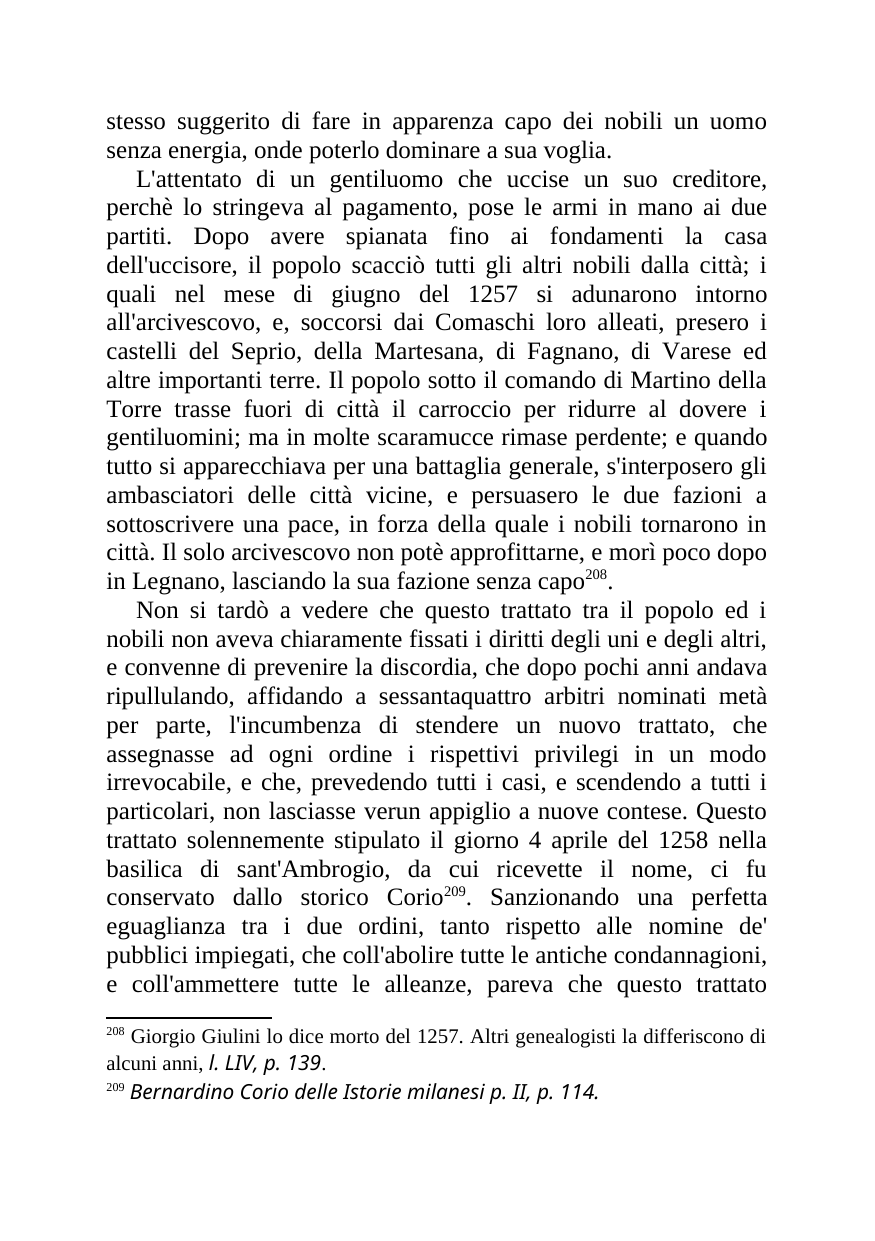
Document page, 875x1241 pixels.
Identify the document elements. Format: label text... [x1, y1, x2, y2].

text L'attentato di un gentiluomo che uccise un suo creditore, perchè lo stringeva al pagamento, pose le armi in mano ai due partiti. Dopo avere spianata fino ai fondamenti la casa dell'uccisore, il popolo scacciò tutti gli altri nobili dalla città; i quali nel mese di giugno del 1257 si adunarono intorno all'arcivescovo, e, soccorsi dai Comaschi loro alleati, presero i castelli del Seprio, della Martesana, di Fagnano, di Varese ed altre importanti terre. Il popolo sotto il comando di Martino della Torre trasse fuori di città il carroccio per ridurre al dovere i gentiluomini; ma in molte scaramucce rimase perdente; e quando tutto si apparecchiava per una battaglia generale, s'interposero gli ambasciatori delle città vicine, e persuasero le due fazioni a sottoscrivere una pace, in forza della quale i nobili tornarono in città. Il solo arcivescovo non potè approfittarne, e morì poco dopo in Legnano, lasciando la sua fazione senza capo. [106, 164, 768, 595]
text stesso suggerito di fare in apparenza capo dei nobili un uomo senza energia, onde poterlo dominare a sua voglia. [106, 106, 768, 164]
text Bernardino Corio delle Istorie milanesi p. II, p. 114. [106, 1077, 768, 1105]
text Giorgio Giulini lo dice morto del 1257. Altri genealogisti la differiscono di alcuni anni, l. LIV, p. 139. [106, 1024, 768, 1077]
text Non si tardò a vedere che questo trattato tra il popolo ed i nobili non aveva chiaramente fissati i diritti degli uni e degli altri, e convenne di prevenire la discordia, che dopo pochi anni andava ripullulando, affidando a sessantaquattro arbitri nominati metà per parte, l'incumbenza di stendere un nuovo trattato, che assegnasse ad ogni ordine i rispettivi privilegi in un modo irrevocabile, e che, prevedendo tutti i casi, e scendendo a tutti i particolari, non lasciasse verun appiglio a nuove contese. Questo trattato solennemente stipulato il giorno 4 aprile del 1258 nella basilica di sant'Ambrogio, da cui ricevette il nome, ci fu conservato dallo storico Corio. Sanzionando una perfetta eguaglianza tra i due ordini, tanto rispetto alle nomine de' pubblici impiegati, che coll'abolire tutte le antiche condannagioni, e coll'ammettere tutte le alleanze, pareva che questo trattato [106, 595, 768, 997]
